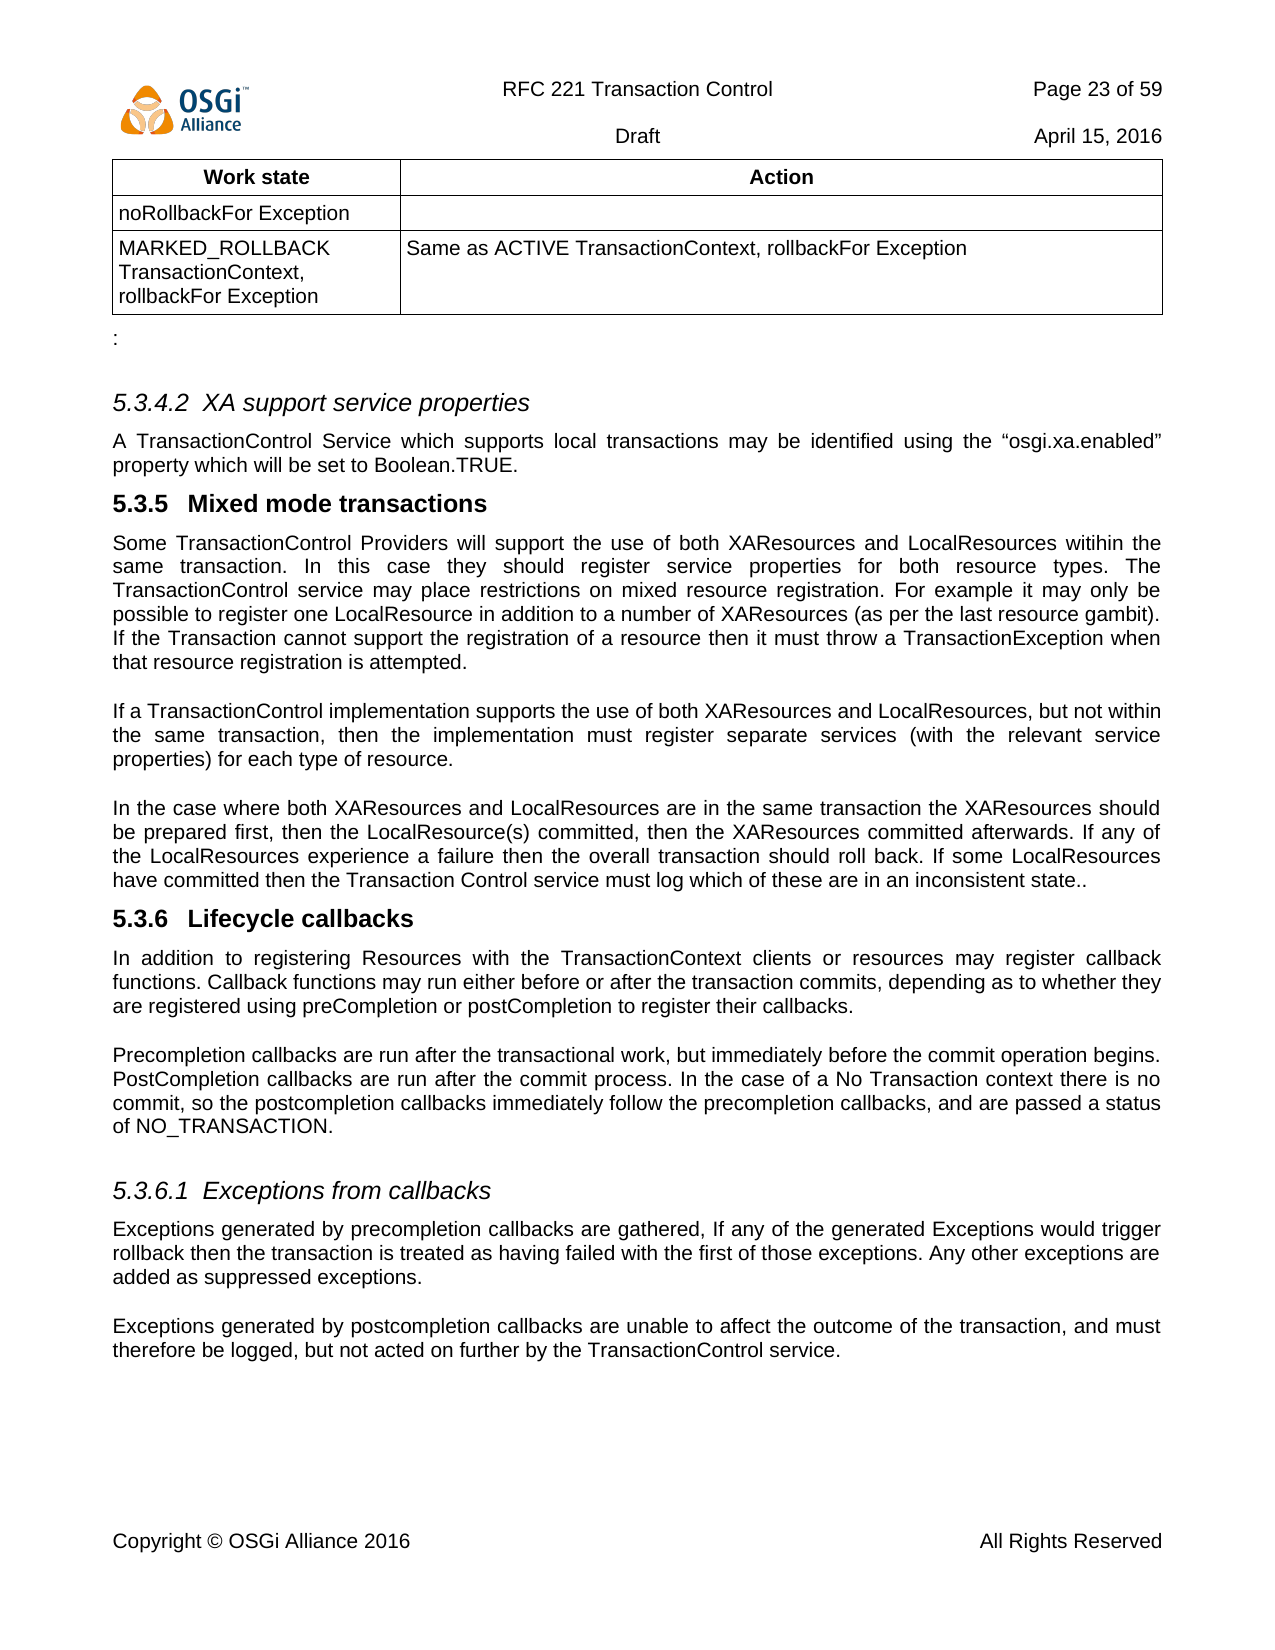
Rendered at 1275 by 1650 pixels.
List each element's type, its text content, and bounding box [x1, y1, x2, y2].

table_cell Same as ACTIVE TransactionContext, rollbackFor Exception [401, 231, 1162, 313]
picture [113, 78, 257, 142]
text In the case where both XAResources and LocalResources are in the same transaction the XAResources should be prepared first, then the LocalResource(s) committed, then the XAResources committed afterwards. If any of the LocalResources experience a failure then the overall transaction should roll back. If some LocalResources have committed then the Transaction Control service must log which of these are in an inconsistent state.. [112, 796, 1162, 892]
text Exceptions generated by precompletion callbacks are gathered, If any of the generated Exceptions would trigger rollback then the transaction is treated as having failed with the first of those exceptions. Any other exceptions are added as suppressed exceptions. [112, 1217, 1162, 1289]
table_cell MARKED_ROLLBACK TransactionContext, rollbackFor Exception [113, 231, 400, 313]
text Exceptions generated by postcompletion callbacks are unable to affect the outcome of the transaction, and must therefore be logged, but not acted on further by the TransactionControl service. [112, 1314, 1162, 1362]
text In addition to registering Resources with the TransactionContext clients or resources may register callback functions. Callback functions may run either before or after the transaction commits, depending as to whether they are registered using preCompletion or postCompletion to register their callbacks. [112, 946, 1162, 1017]
table_header Action [401, 160, 1162, 194]
text : [112, 326, 1162, 350]
text If a TransactionControl implementation supports the use of both XAResources and LocalResources, but not within the same transaction, then the implementation must register separate services (with the relevant service properties) for each type of resource. [112, 699, 1162, 771]
subtitle Lifecycle callbacks [112, 904, 1162, 933]
subtitle Exceptions from callbacks [112, 1176, 1162, 1204]
text A TransactionControl Service which supports local transactions may be identified using the “osgi.xa.enabled” property which will be set to Boolean.TRUE. [112, 429, 1162, 477]
table_cell noRollbackFor Exception [113, 196, 400, 230]
text Precompletion callbacks are run after the transactional work, but immediately before the commit operation begins. PostCompletion callbacks are run after the commit process. In the case of a No Transaction context there is no commit, so the postcompletion callbacks immediately follow the precompletion callbacks, and are passed a status of NO_TRANSACTION. [112, 1042, 1162, 1138]
subtitle Mixed mode transactions [112, 489, 1162, 518]
subtitle XA support service properties [112, 387, 1162, 416]
text Some TransactionControl Providers will support the use of both XAResources and LocalResources witihin the same transaction. In this case they should register service properties for both resource types. The TransactionControl service may place restrictions on mixed resource registration. For example it may only be possible to register one LocalResource in addition to a number of XAResources (as per the last resource gambit). If the Transaction cannot support the registration of a resource then it must throw a TransactionException when that resource registration is attempted. [112, 530, 1162, 674]
table_header Work state [113, 160, 400, 194]
table_cell [401, 196, 1162, 230]
